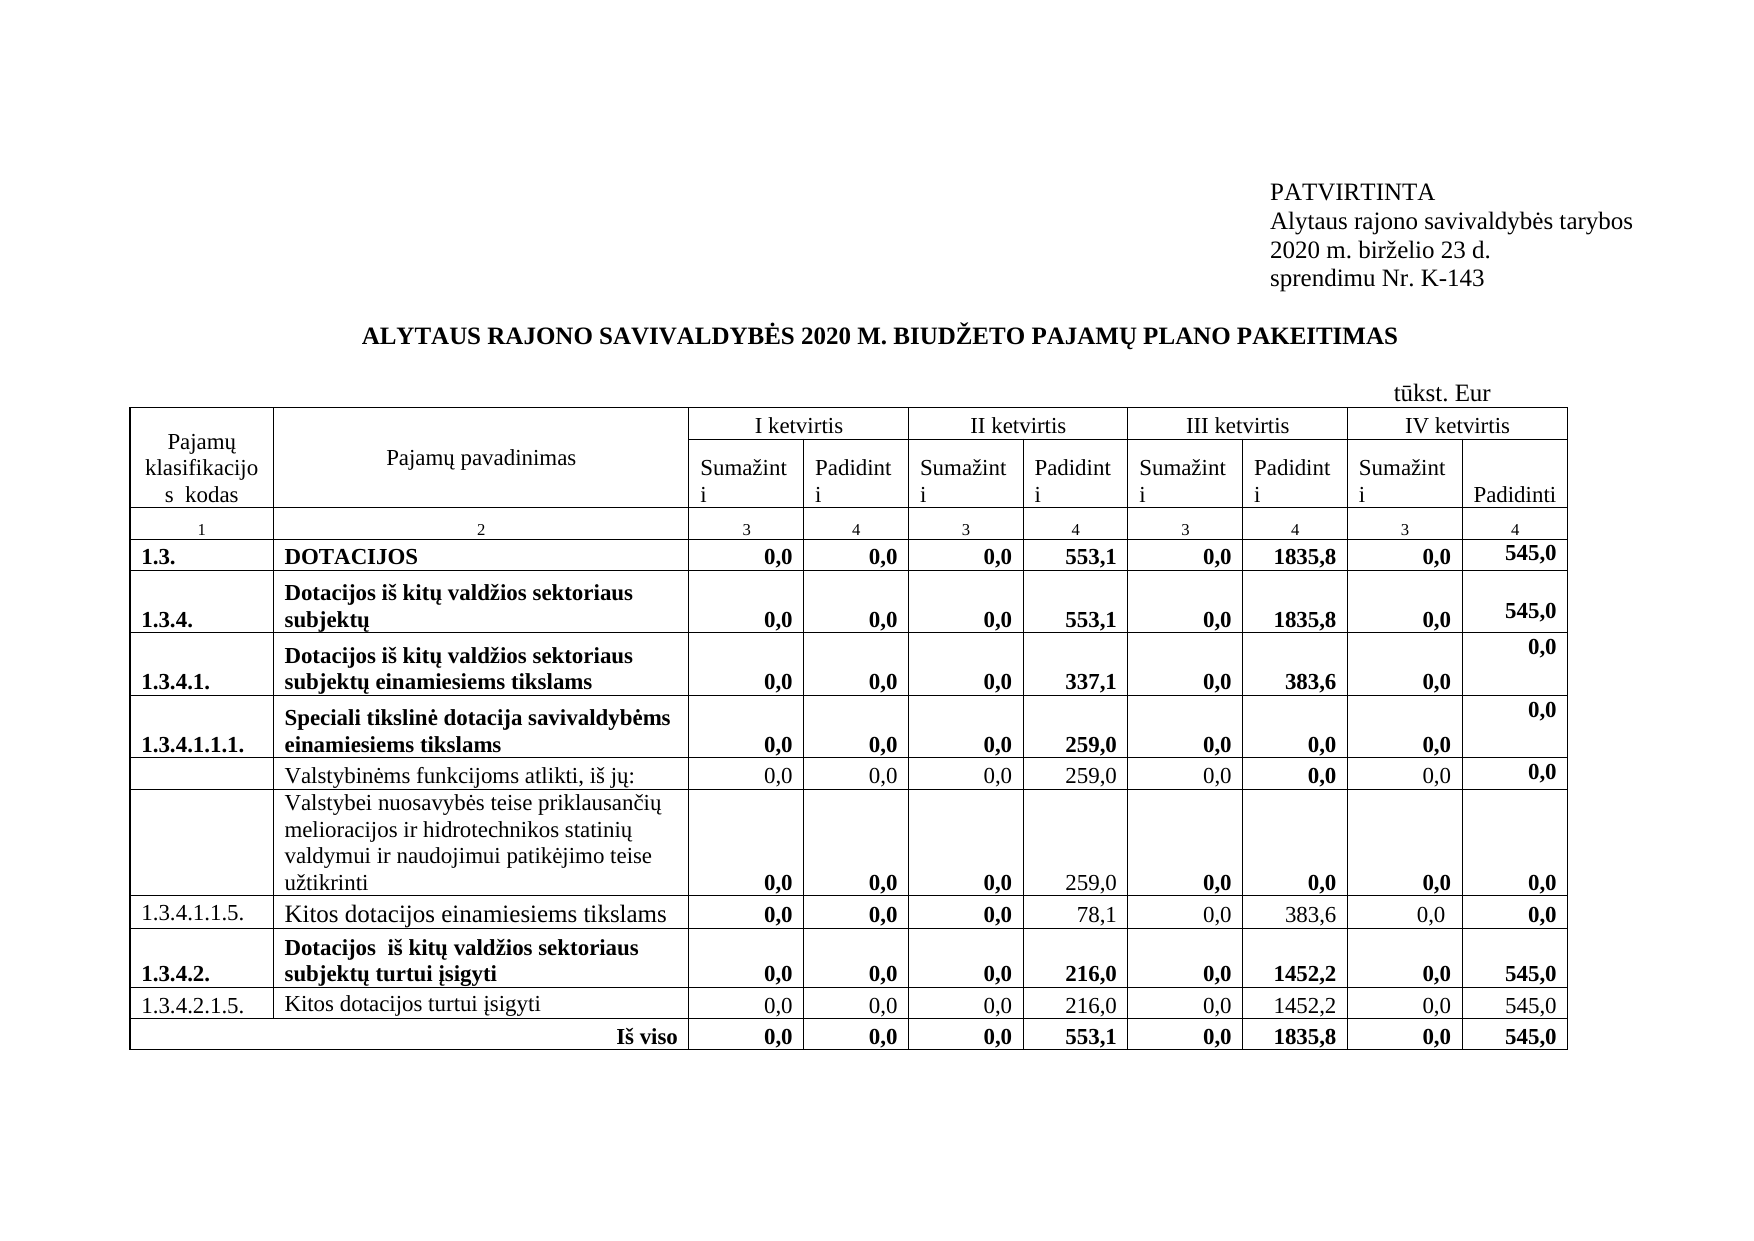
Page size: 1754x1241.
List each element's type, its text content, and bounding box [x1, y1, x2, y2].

table_cell 0,0 [1348, 540, 1462, 570]
table_cell 0,0 [1128, 1019, 1242, 1049]
table_cell Dotacijos iš kitų valdžios sektoriaus subjektų [274, 571, 688, 632]
table_cell 0,0 [804, 696, 908, 757]
table_header I ketvirtis [689, 408, 908, 438]
table_cell 4 [1024, 508, 1127, 538]
table_cell Valstybinėms funkcijoms atlikti, iš jų: [274, 758, 688, 788]
table_cell 4 [804, 508, 908, 538]
table_cell 259,0 [1024, 696, 1127, 757]
table_cell 0,0 [689, 571, 803, 632]
table_cell 3 [909, 508, 1023, 538]
table_cell 0,0 [1128, 696, 1242, 757]
text PATVIRTINTA [1255, 177, 1642, 206]
table_cell 1835,8 [1243, 571, 1347, 632]
table_cell 0,0 [1128, 571, 1242, 632]
table_cell 545,0 [1463, 571, 1567, 632]
table_cell 545,0 [1463, 1019, 1567, 1049]
table_cell 3 [689, 508, 803, 538]
table_cell 0,0 [689, 633, 803, 695]
table_cell 0,0 [804, 790, 908, 895]
table_cell 545,0 [1463, 540, 1567, 570]
table_cell Dotacijos iš kitų valdžios sektoriaus subjektų turtui įsigyti [274, 929, 688, 987]
table_cell 0,0 [689, 696, 803, 757]
table_cell 1.3. [131, 540, 273, 570]
table_cell Speciali tikslinė dotacija savivaldybėms einamiesiems tikslams [274, 696, 688, 757]
table_cell 0,0 [804, 758, 908, 788]
table_cell 216,0 [1024, 988, 1127, 1018]
table_cell 0,0 [804, 633, 908, 695]
table_cell 0,0 [909, 1019, 1023, 1049]
table_cell 3 [1348, 508, 1462, 538]
table_cell 0,0 [909, 896, 1023, 928]
table_cell 545,0 [1463, 988, 1567, 1018]
table_cell 383,6 [1243, 633, 1347, 695]
table_cell 0,0 [909, 929, 1023, 987]
table_cell Padidinti [1243, 440, 1347, 507]
table_cell 0,0 [909, 790, 1023, 895]
table_cell 216,0 [1024, 929, 1127, 987]
table_cell 0,0 [1463, 790, 1567, 895]
table_cell 337,1 [1024, 633, 1127, 695]
table_cell 1 [131, 508, 273, 538]
table_cell 0,0 [1243, 696, 1347, 757]
table_cell 0,0 [1463, 633, 1567, 695]
table_cell 0,0 [1348, 988, 1462, 1018]
table_cell 3 [1128, 508, 1242, 538]
table_cell 0,0 [1463, 896, 1567, 928]
table_cell 0,0 [689, 758, 803, 788]
text Alytaus rajono savivaldybės tarybos [1255, 206, 1642, 235]
table_cell Padidinti [1463, 440, 1567, 507]
table_cell 0,0 [1348, 571, 1462, 632]
table_cell 0,0 [689, 540, 803, 570]
text sprendimu Nr. K-143 [1255, 263, 1642, 292]
table_cell 78,1 [1024, 896, 1127, 928]
table_cell DOTACIJOS [274, 540, 688, 570]
table_cell 0,0 [804, 988, 908, 1018]
table_cell [131, 758, 273, 788]
table_cell Valstybei nuosavybės teise priklausančių melioracijos ir hidrotechnikos statinių valdymui ir naudojimui patikėjimo teise užtikrinti [274, 790, 688, 895]
table_cell 0,0 [1128, 896, 1242, 928]
table_cell 0,0 [689, 929, 803, 987]
table_cell 0,0 [804, 540, 908, 570]
table_cell 0,0 [689, 1019, 803, 1049]
text 2020 m. birželio 23 d. [1255, 235, 1642, 263]
table_cell Sumažinti [1348, 440, 1462, 507]
table_cell 0,0 [1128, 988, 1242, 1018]
table_cell 2 [274, 508, 688, 538]
table_cell Padidinti [804, 440, 908, 507]
table_cell Kitos dotacijos einamiesiems tikslams [274, 896, 688, 928]
table_cell 0,0 [1463, 696, 1567, 757]
table_header IV ketvirtis [1348, 408, 1567, 438]
table_cell 0,0 [804, 571, 908, 632]
table_cell 0,0 [909, 696, 1023, 757]
table_cell 4 [1243, 508, 1347, 538]
table_cell 1835,8 [1243, 540, 1347, 570]
table_cell 553,1 [1024, 540, 1127, 570]
table_cell 1.3.4.1. [131, 633, 273, 695]
table_cell [131, 790, 273, 895]
table_cell 1452,2 [1243, 988, 1347, 1018]
table_cell 0,0 [1348, 758, 1462, 788]
table_cell 0,0 [1348, 929, 1462, 987]
table_cell 0,0 [1128, 790, 1242, 895]
table_cell 545,0 [1463, 929, 1567, 987]
table_cell 1.3.4.2. [131, 929, 273, 987]
table_cell 0,0 [909, 988, 1023, 1018]
table_cell Sumažinti [689, 440, 803, 507]
table_cell Iš viso [131, 1019, 688, 1049]
table_cell 4 [1463, 508, 1567, 538]
table_cell 0,0 [804, 896, 908, 928]
table_cell Sumažinti [909, 440, 1023, 507]
table_header Pajamų pavadinimas [274, 408, 688, 507]
table_header II ketvirtis [909, 408, 1127, 438]
table_cell Sumažinti [1128, 440, 1242, 507]
table_cell 0,0 [909, 758, 1023, 788]
table_cell 1.3.4.2.1.5. [131, 988, 273, 1018]
table_cell 1.3.4.1.1.5. [131, 896, 273, 928]
table_cell 0,0 [1348, 1019, 1462, 1049]
table_cell 0,0 [1128, 929, 1242, 987]
text ALYTAUS RAJONO SAVIVALDYBĖS 2020 M. BIUDŽETO PAJAMŲ PLANO PAKEITIMAS [118, 321, 1642, 350]
table_cell 0,0 [1348, 633, 1462, 695]
table_cell 383,6 [1243, 896, 1347, 928]
text tūkst. Eur [793, 378, 1642, 407]
table_cell 259,0 [1024, 758, 1127, 788]
table_cell 0,0 [689, 790, 803, 895]
table_header Pajamų klasifikacijos kodas [131, 408, 273, 507]
table_cell 0,0 [1128, 758, 1242, 788]
table_cell 0,0 [1348, 896, 1462, 928]
table_cell 0,0 [909, 571, 1023, 632]
table_cell 553,1 [1024, 1019, 1127, 1049]
table_cell 0,0 [1128, 633, 1242, 695]
table_cell 0,0 [689, 896, 803, 928]
table_header III ketvirtis [1128, 408, 1347, 438]
table_cell 0,0 [1128, 540, 1242, 570]
table_cell 0,0 [1243, 790, 1347, 895]
table_cell Kitos dotacijos turtui įsigyti [274, 988, 688, 1018]
table_cell 0,0 [804, 1019, 908, 1049]
table_cell 0,0 [1348, 696, 1462, 757]
table_cell 0,0 [909, 540, 1023, 570]
table_cell 0,0 [1348, 790, 1462, 895]
table_cell 0,0 [689, 988, 803, 1018]
table_cell 1.3.4.1.1.1. [131, 696, 273, 757]
table_cell 0,0 [909, 633, 1023, 695]
table_cell 553,1 [1024, 571, 1127, 632]
table_cell 0,0 [1463, 758, 1567, 788]
table_cell 0,0 [1243, 758, 1347, 788]
table_cell 0,0 [804, 929, 908, 987]
table_cell 1.3.4. [131, 571, 273, 632]
table_cell 1452,2 [1243, 929, 1347, 987]
table_cell 1835,8 [1243, 1019, 1347, 1049]
table_cell Padidinti [1024, 440, 1127, 507]
table_cell Dotacijos iš kitų valdžios sektoriaus subjektų einamiesiems tikslams [274, 633, 688, 695]
table_cell 259,0 [1024, 790, 1127, 895]
